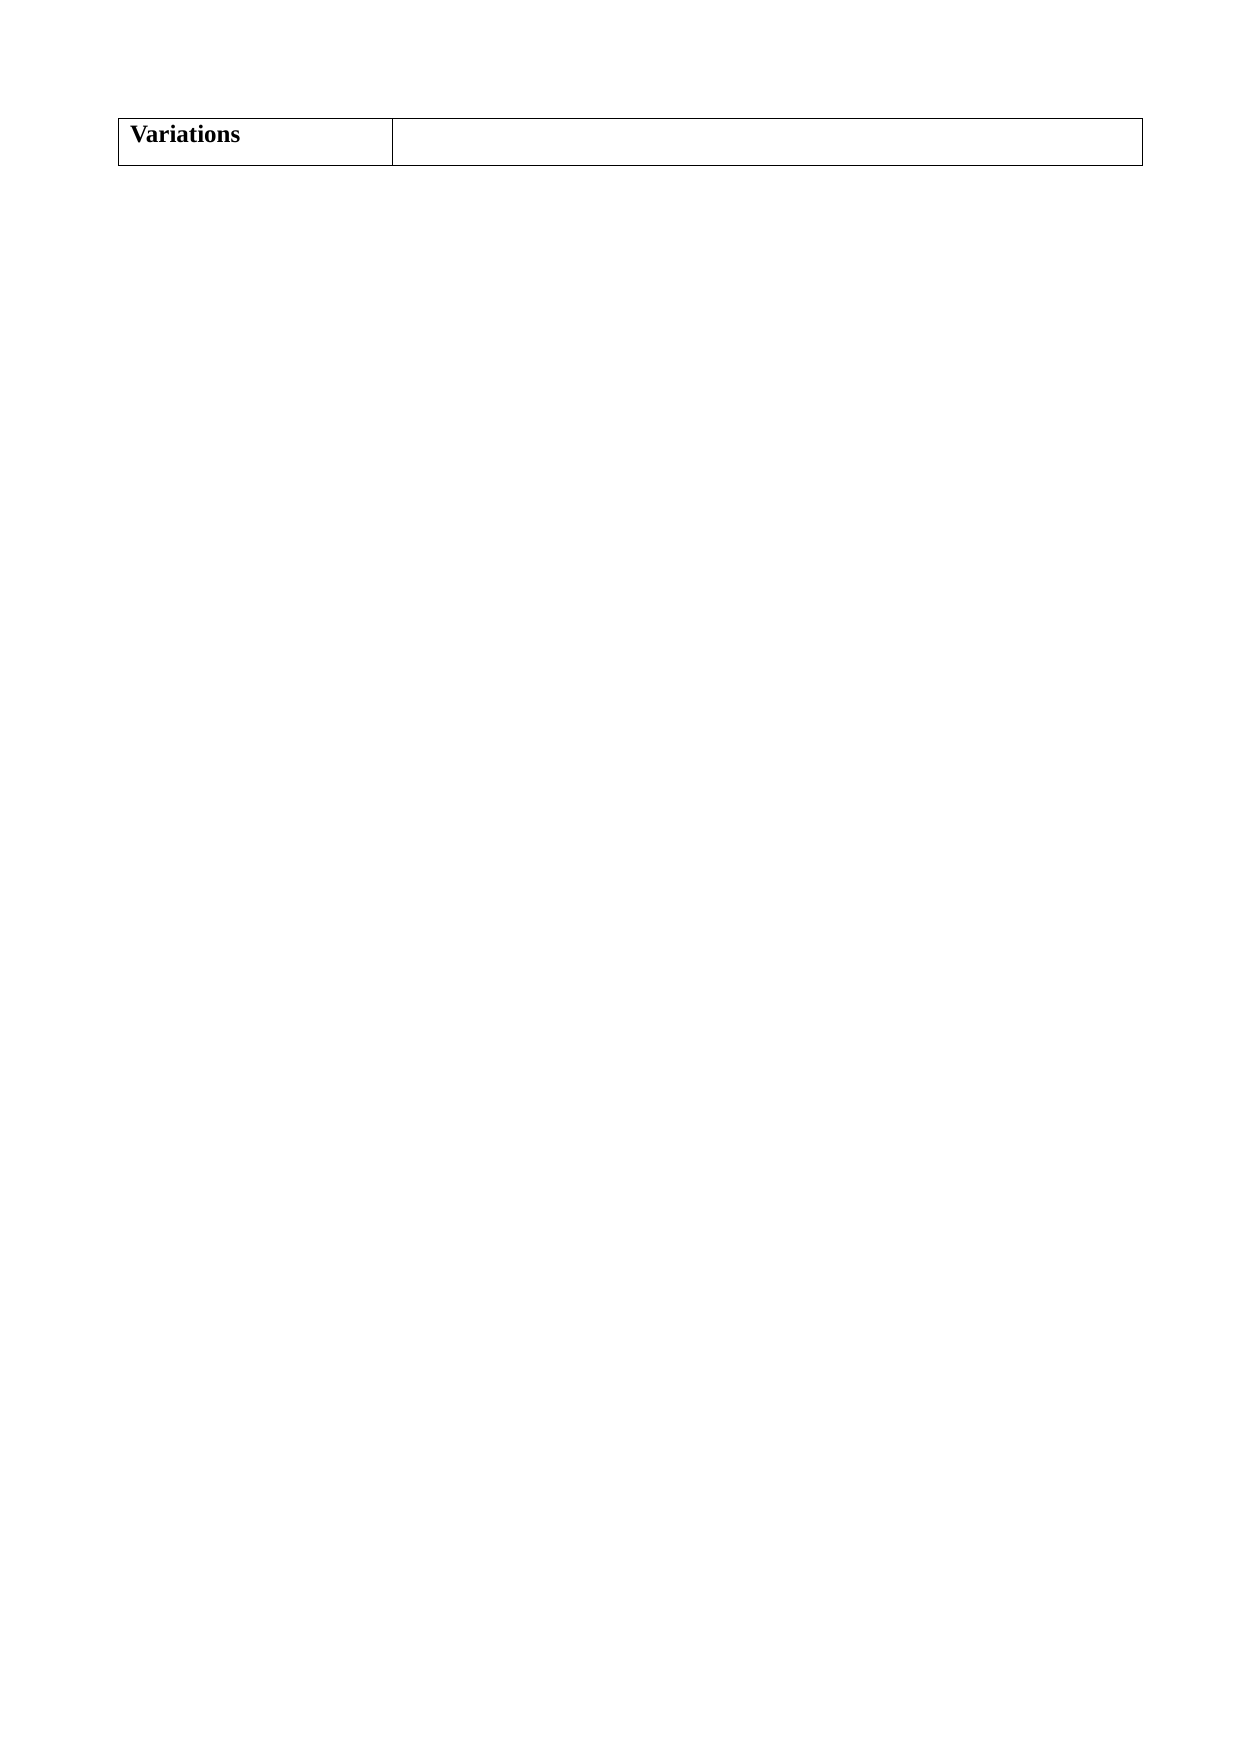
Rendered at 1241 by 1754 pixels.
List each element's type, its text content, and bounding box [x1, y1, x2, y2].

table_cell Variations [119, 119, 392, 164]
table_cell [393, 119, 1142, 164]
